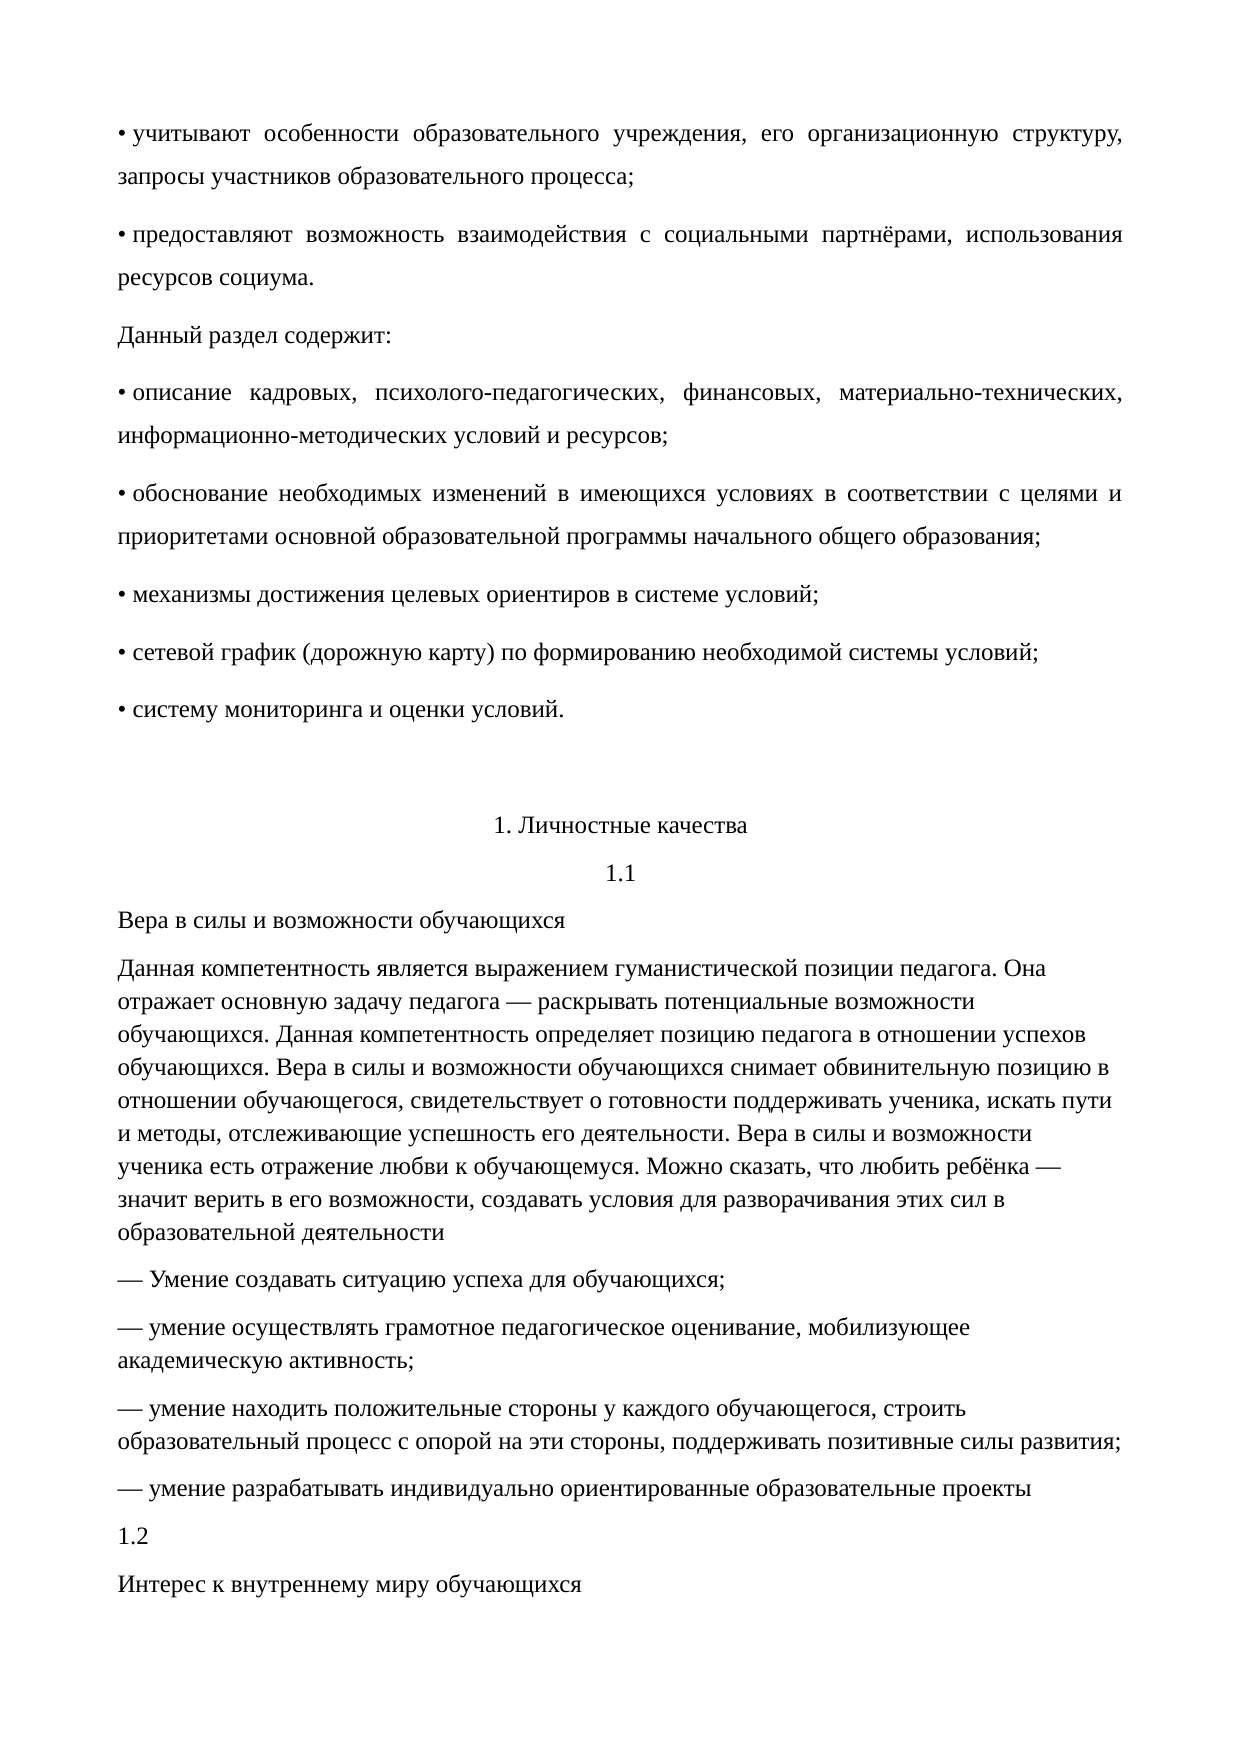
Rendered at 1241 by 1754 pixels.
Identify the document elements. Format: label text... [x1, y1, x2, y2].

text Вера в силы и возможности обучающихся [117, 905, 1123, 934]
text • обоснование необходимых изменений в имеющихся условиях в соответствии с целями и приоритетами основной образовательной программы начального общего образования; [117, 478, 1123, 550]
text • систему мониторинга и оценки условий. [117, 694, 1123, 723]
text • учитывают особенности образовательного учреждения, его организационную структуру, запросы участников образовательного процесса; [117, 118, 1123, 190]
text • предоставляют возможность взаимодействия с социальными партнёрами, использования ресурсов социума. [117, 219, 1123, 291]
text • сетевой график (дорожную карту) по формированию необходимой системы условий; [117, 637, 1123, 666]
text Данная компетентность является выражением гуманистической позиции педагога. Она отражает основную задачу педагога — раскрывать потенциальные возможности обучающихся. Данная компетентность определяет позицию педагога в отношении успехов обучающихся. Вера в силы и возможности обучающихся снимает обвинительную позицию в отношении обучающегося, свидетельствует о готовности поддерживать ученика, искать пути и методы, отслеживающие успешность его деятельности. Вера в силы и возможности ученика есть отражение любви к обучающемуся. Можно сказать, что любить ребёнка — значит верить в его возможности, создавать условия для разворачивания этих сил в образовательной деятельности [117, 953, 1123, 1246]
text • механизмы достижения целевых ориентиров в системе условий; [117, 579, 1123, 608]
text — умение находить положительные стороны у каждого обучающегося, строить образовательный процесс с опорой на эти стороны, поддерживать позитивные силы развития; [117, 1393, 1123, 1454]
text 1. Личностные качества [117, 810, 1123, 839]
text • описание кадровых, психолого-педагогических, финансовых, материально-технических, информационно-методических условий и ресурсов; [117, 377, 1123, 449]
text Данный раздел содержит: [117, 320, 1123, 348]
text Интерес к внутреннему миру обучающихся [117, 1569, 1123, 1597]
text — умение разрабатывать индивидуально ориентированные образовательные проекты [117, 1473, 1123, 1502]
text — умение осуществлять грамотное педагогическое оценивание, мобилизующее академическую активность; [117, 1312, 1123, 1374]
text — Умение создавать ситуацию успеха для обучающихся; [117, 1264, 1123, 1293]
text 1.2 [117, 1521, 1123, 1550]
text 1.1 [117, 858, 1123, 886]
